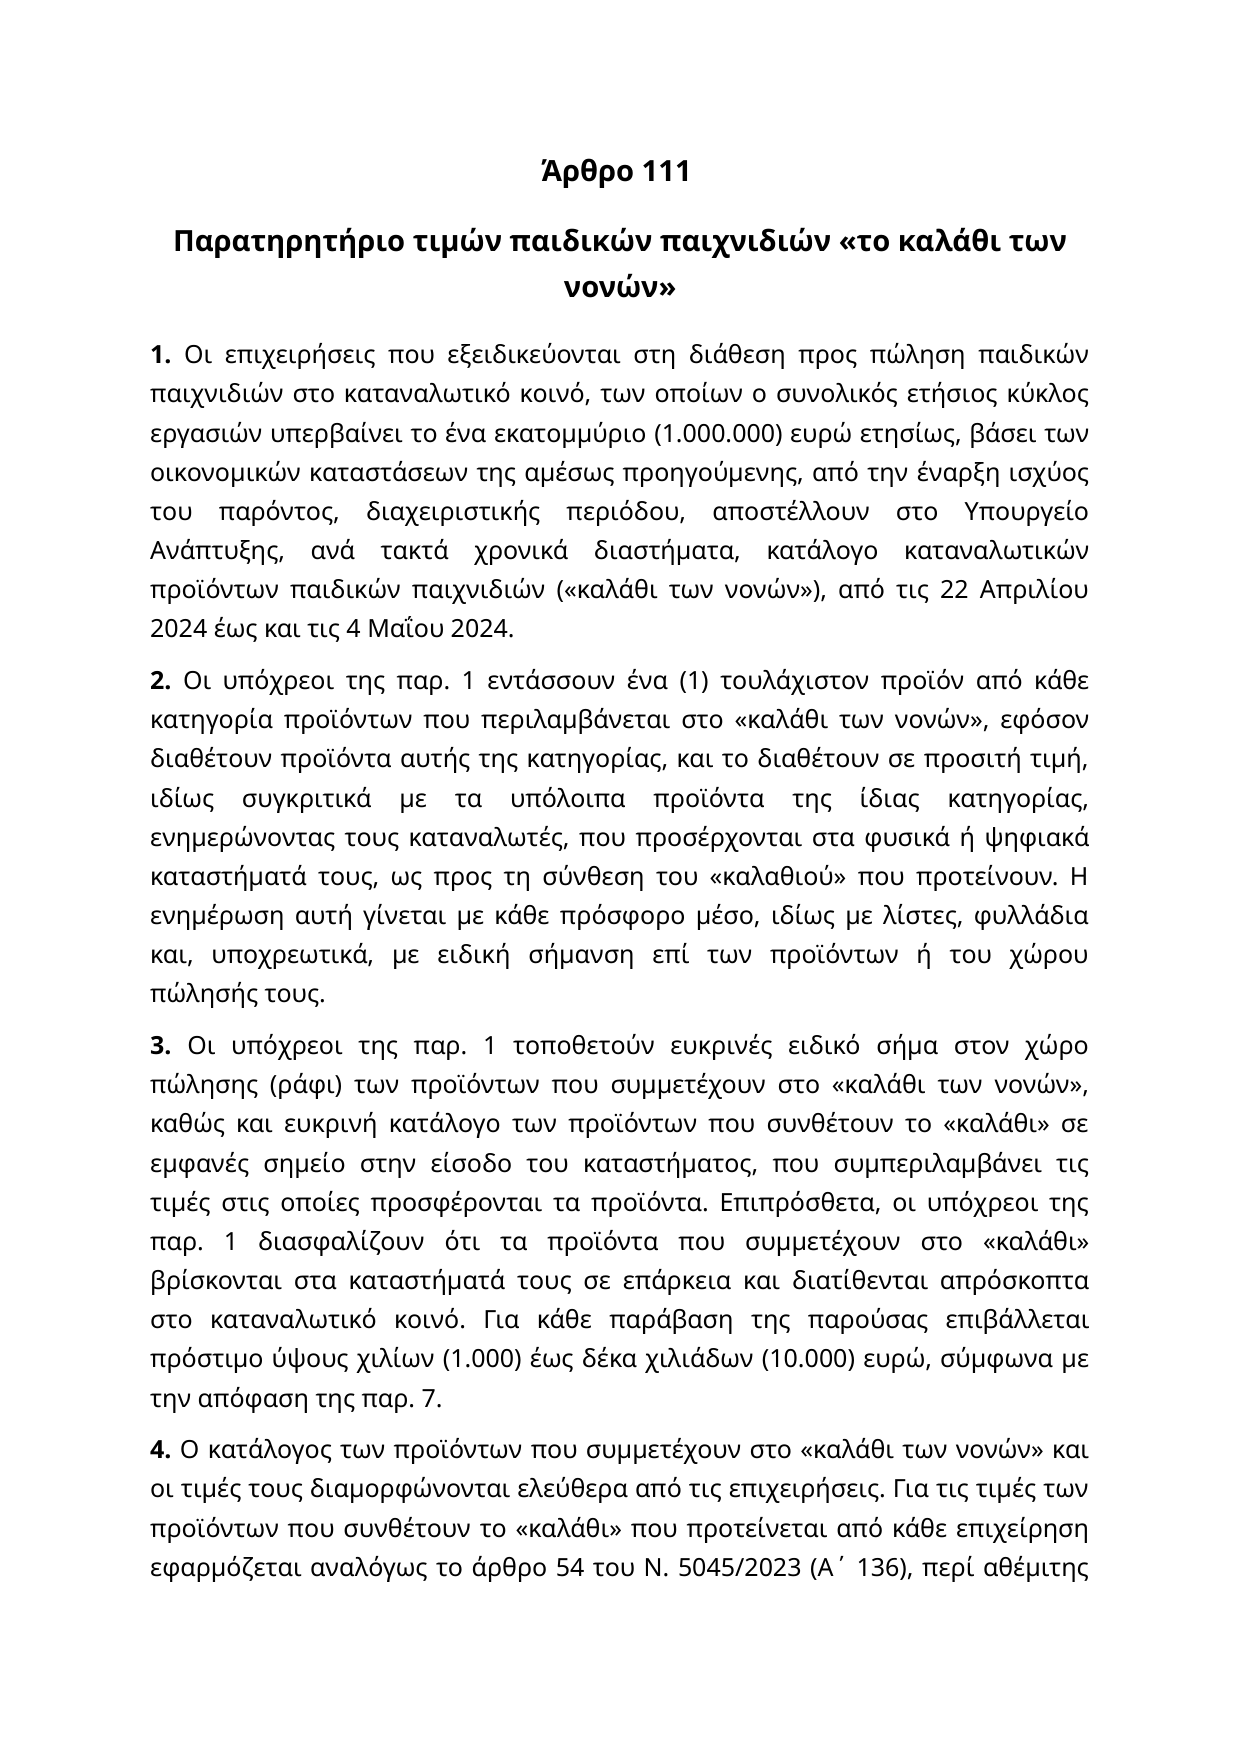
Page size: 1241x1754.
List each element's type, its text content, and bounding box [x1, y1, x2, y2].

text 2. Οι υπόχρεοι της παρ. 1 εντάσσουν ένα (1) τουλάχιστον προϊόν από κάθε κατηγορία προϊόντων που περιλαμβάνεται στο «καλάθι των νονών», εφόσον διαθέτουν προϊόντα αυτής της κατηγορίας, και το διαθέτουν σε προσιτή τιμή, ιδίως συγκριτικά με τα υπόλοιπα προϊόντα της ίδιας κατηγορίας, ενημερώνοντας τους καταναλωτές, που προσέρχονται στα φυσικά ή ψηφιακά καταστήματά τους, ως προς τη σύνθεση του «καλαθιού» που προτείνουν. Η ενημέρωση αυτή γίνεται με κάθε πρόσφορο μέσο, ιδίως με λίστες, φυλλάδια και, υποχρεωτικά, με ειδική σήμανση επί των προϊόντων ή του χώρου πώλησής τους. [150, 663, 1090, 1010]
subtitle Άρθρο 111 [150, 150, 1090, 190]
text 1. Οι επιχειρήσεις που εξειδικεύονται στη διάθεση προς πώληση παιδικών παιχνιδιών στο καταναλωτικό κοινό, των οποίων ο συνολικός ετήσιος κύκλος εργασιών υπερβαίνει το ένα εκατομμύριο (1.000.000) ευρώ ετησίως, βάσει των οικονομικών καταστάσεων της αμέσως προηγούμενης, από την έναρξη ισχύος του παρόντος, διαχειριστικής περιόδου, αποστέλλουν στο Υπουργείο Ανάπτυξης, ανά τακτά χρονικά διαστήματα, κατάλογο καταναλωτικών προϊόντων παιδικών παιχνιδιών («καλάθι των νονών»), από τις 22 Απριλίου 2024 έως και τις 4 Μαΐου 2024. [150, 337, 1090, 645]
subtitle Παρατηρητήριο τιμών παιδικών παιχνιδιών «το καλάθι των νονών» [150, 221, 1090, 306]
text 3. Οι υπόχρεοι της παρ. 1 τοποθετούν ευκρινές ειδικό σήμα στον χώρο πώλησης (ράφι) των προϊόντων που συμμετέχουν στο «καλάθι των νονών», καθώς και ευκρινή κατάλογο των προϊόντων που συνθέτουν το «καλάθι» σε εμφανές σημείο στην είσοδο του καταστήματος, που συμπεριλαμβάνει τις τιμές στις οποίες προσφέρονται τα προϊόντα. Επιπρόσθετα, οι υπόχρεοι της παρ. 1 διασφαλίζουν ότι τα προϊόντα που συμμετέχουν στο «καλάθι» βρίσκονται στα καταστήματά τους σε επάρκεια και διατίθενται απρόσκοπτα στο καταναλωτικό κοινό. Για κάθε παράβαση της παρούσας επιβάλλεται πρόστιμο ύψους χιλίων (1.000) έως δέκα χιλιάδων (10.000) ευρώ, σύμφωνα με την απόφαση της παρ. 7. [150, 1028, 1090, 1414]
text 4. Ο κατάλογος των προϊόντων που συμμετέχουν στο «καλάθι των νονών» και οι τιμές τους διαμορφώνονται ελεύθερα από τις επιχειρήσεις. Για τις τιμές των προϊόντων που συνθέτουν το «καλάθι» που προτείνεται από κάθε επιχείρηση εφαρμόζεται αναλόγως το άρθρο 54 του Ν. 5045/2023 (Α΄ 136), περί αθέμιτης [150, 1432, 1090, 1583]
